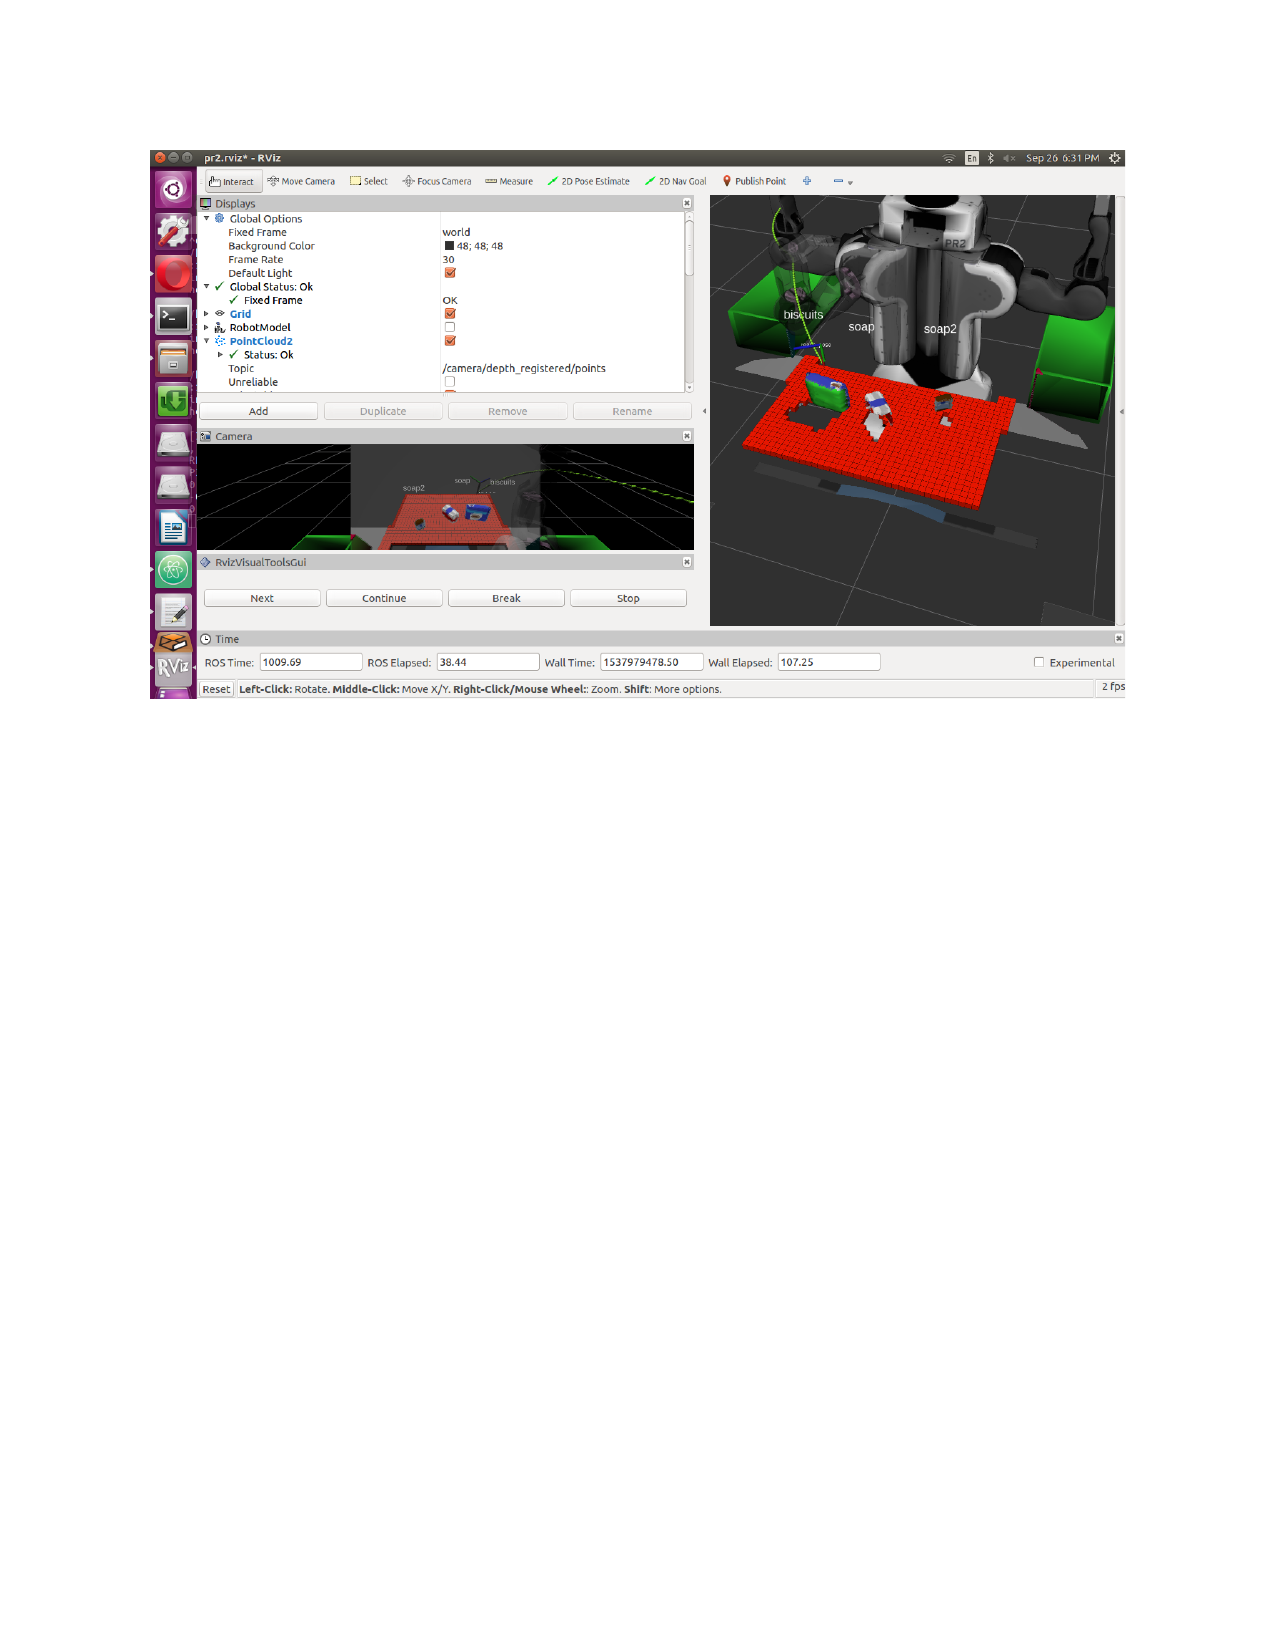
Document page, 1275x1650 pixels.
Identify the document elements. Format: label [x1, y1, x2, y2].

picture [150, 150, 1125, 699]
